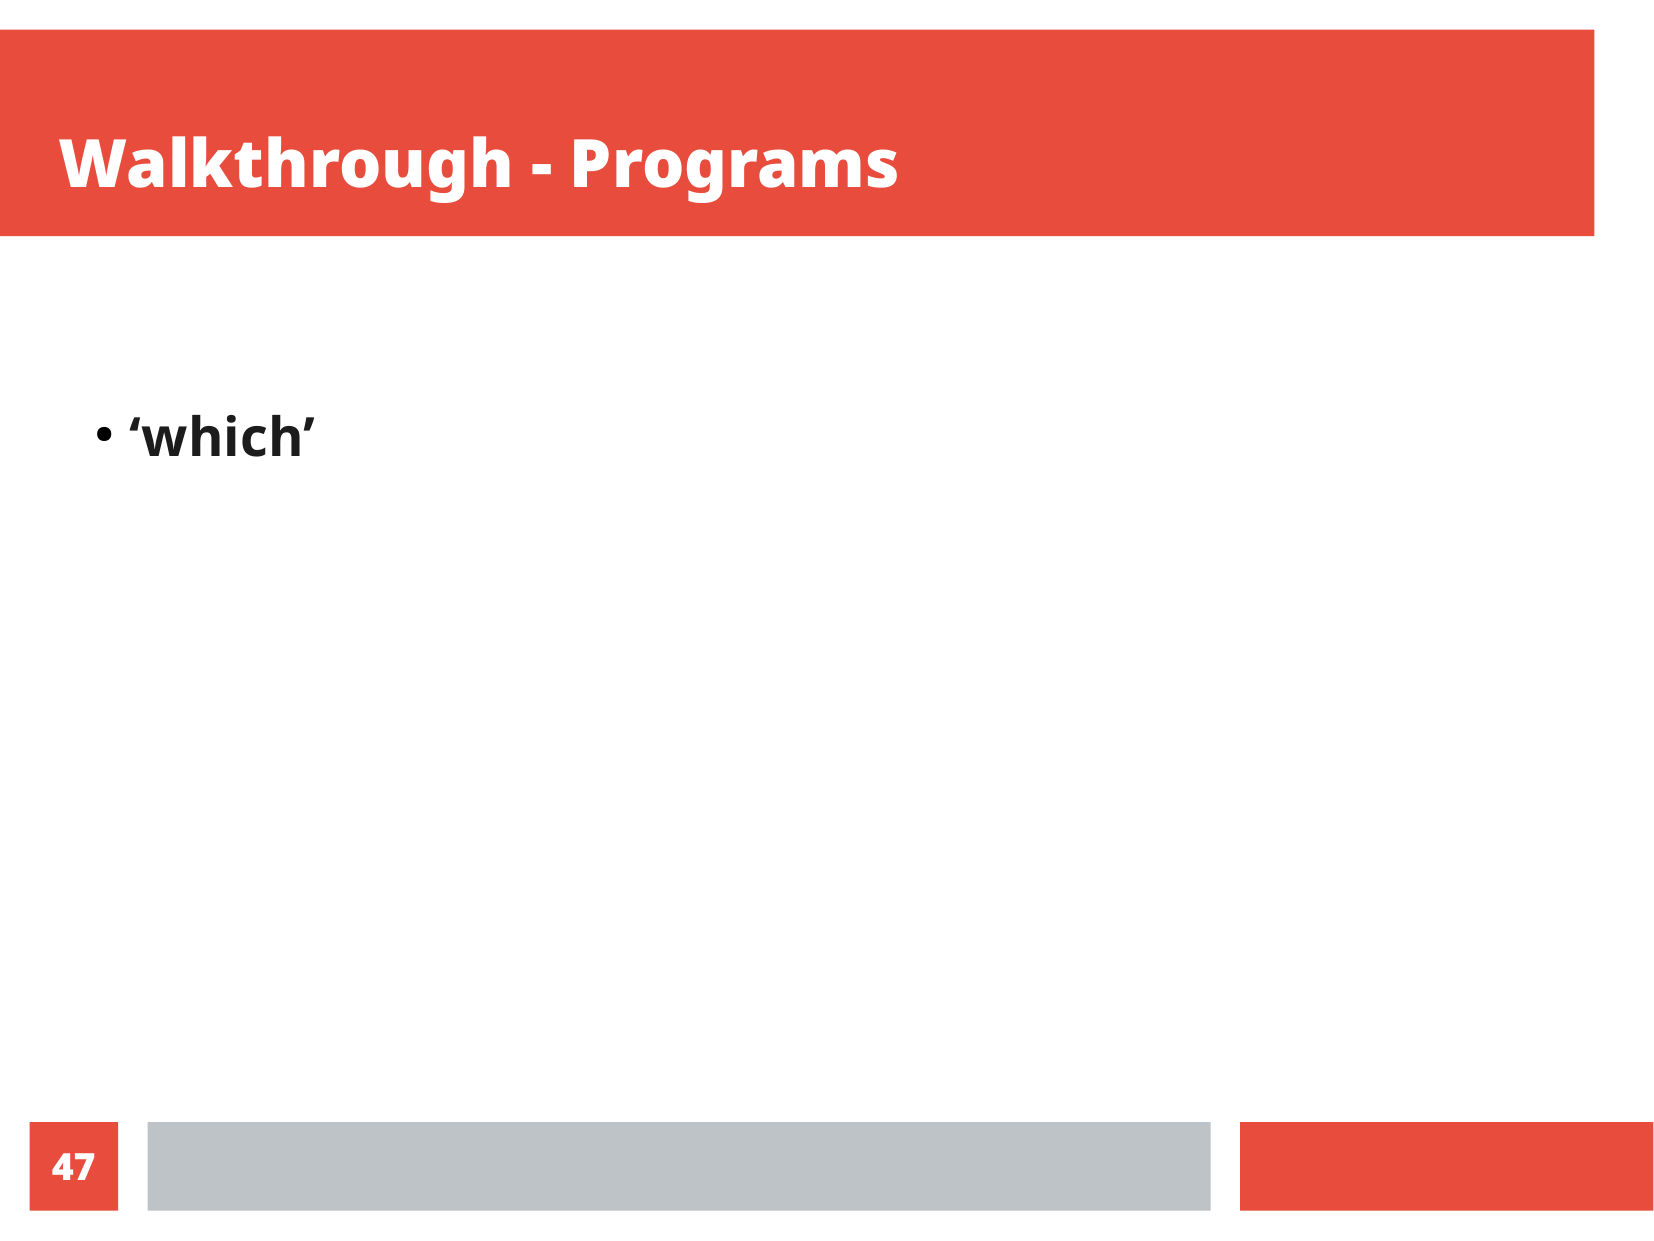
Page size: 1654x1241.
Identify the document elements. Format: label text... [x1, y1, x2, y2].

subtitle ‘which’ [59, 324, 1565, 1093]
title Walkthrough - Programs [59, 59, 1595, 207]
